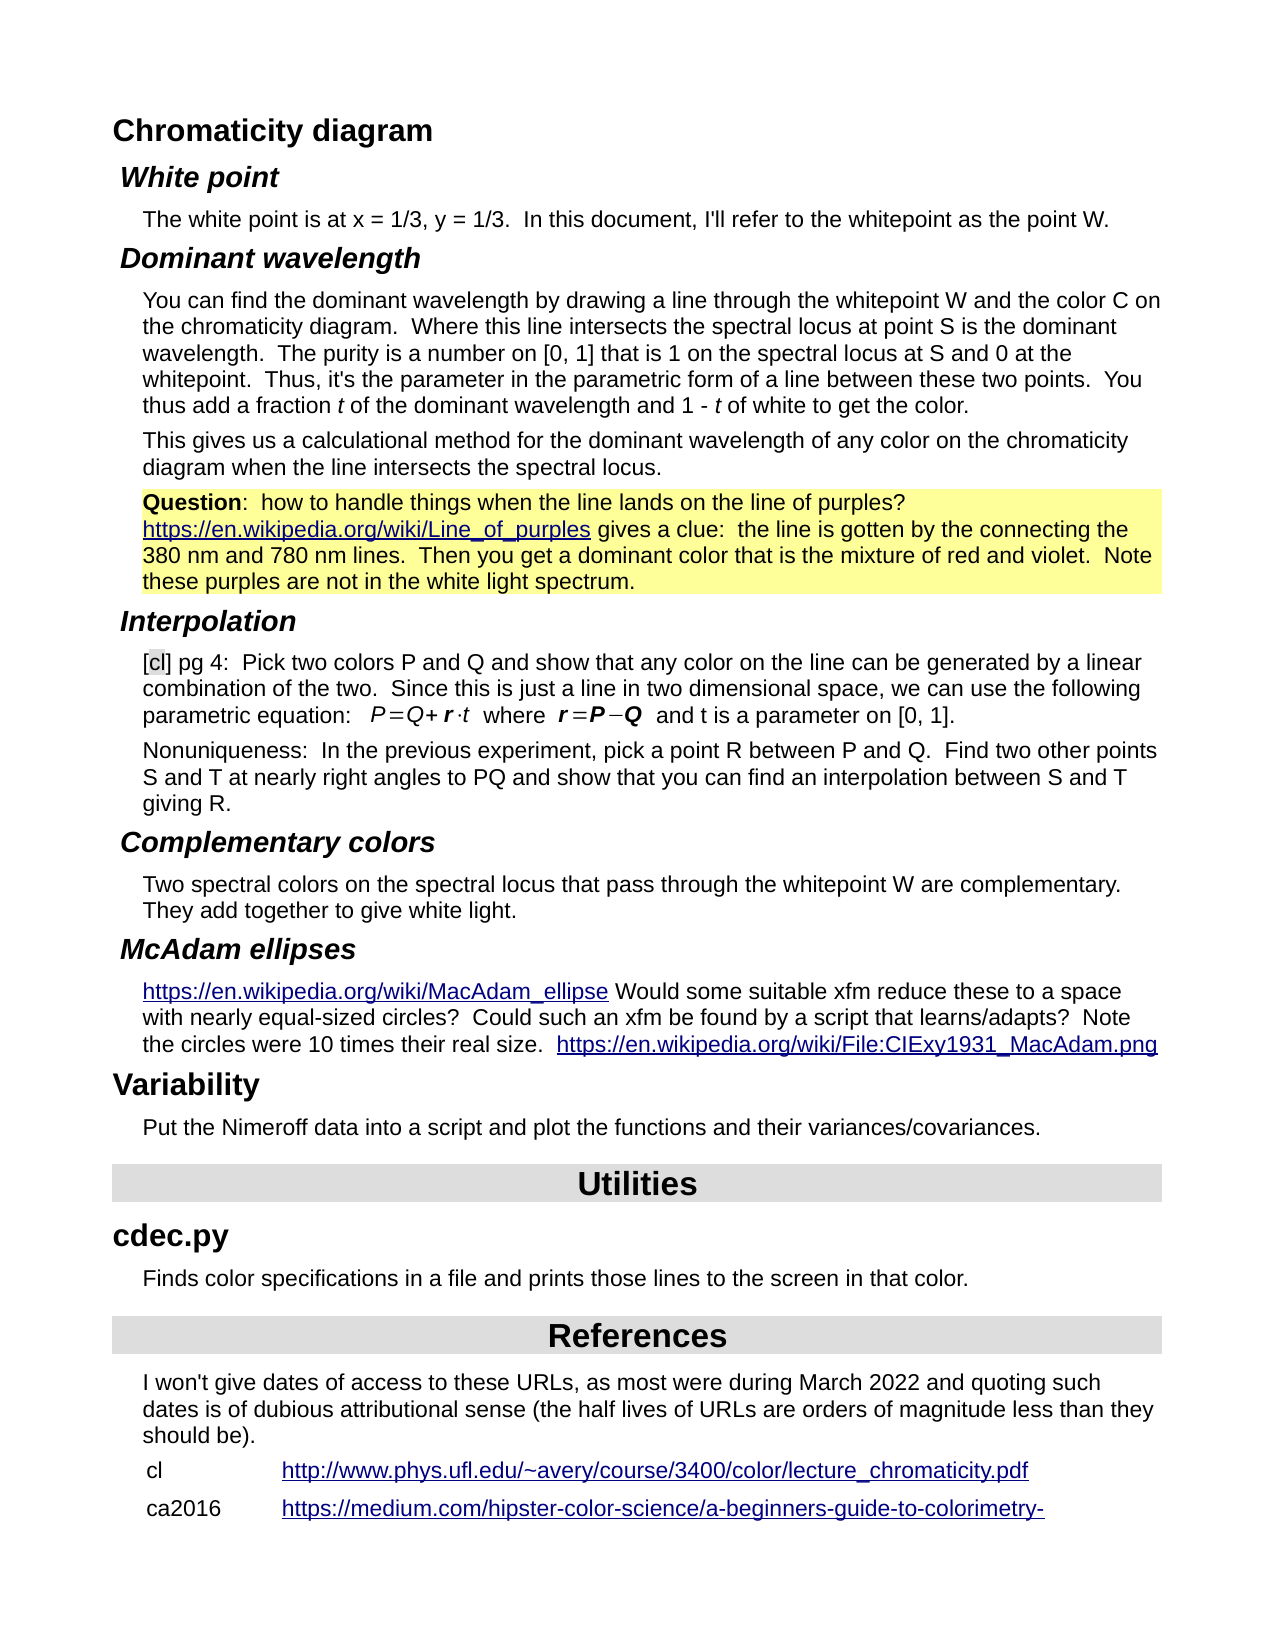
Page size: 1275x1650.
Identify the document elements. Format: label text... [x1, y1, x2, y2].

text Finds color specifications in a file and prints those lines to the screen in that color. [142, 1265, 1162, 1292]
table_cell ca2016 [146, 1495, 282, 1533]
text You can find the dominant wavelength by drawing a line through the whitepoint W and the color C on the chromaticity diagram. Where this line intersects the spectral locus at point S is the dominant wavelength. The purity is a number on [0, 1] that is 1 on the spectral locus at S and 0 at the whitepoint. Thus, it's the parameter in the parametric form of a line between these two points. You thus add a fraction t of the dominant wavelength and 1 - t of white to get the color. [142, 287, 1162, 418]
text https://en.wikipedia.org/wiki/MacAdam_ellipse Would some suitable xfm reduce these to a space with nearly equal-sized circles? Could such an xfm be found by a script that learns/adapts? Note the circles were 10 times their real size. https://en.wikipedia.org/wiki/File:CIExy1931_MacAdam.png [142, 978, 1162, 1057]
subtitle Interpolation [120, 603, 1162, 637]
text The white point is at x = 1/3, y = 1/3. In this document, I'll refer to the whitepoint as the point W. [142, 206, 1162, 232]
text Two spectral colors on the spectral locus that pass through the whitepoint W are complementary. They add together to give white light. [142, 871, 1162, 923]
subtitle Dominant wavelength [120, 241, 1162, 275]
subtitle Utilities [112, 1164, 1162, 1202]
table_header cl [146, 1457, 282, 1495]
subtitle cdec.py [112, 1217, 1162, 1253]
text I won't give dates of access to these URLs, as most were during March 2022 and quoting such dates is of dubious attributional sense (the half lives of URLs are orders of magnitude less than they should be). [142, 1369, 1162, 1448]
subtitle Complementary colors [120, 825, 1162, 859]
text [cl] pg 4: Pick two colors P and Q and show that any color on the line can be generated by a linear combination of the two. Since this is just a line in two dimensional space, we can use the following parametric equation: where and t is a parameter on [0, 1]. [142, 649, 1162, 728]
subtitle References [112, 1316, 1162, 1354]
text This gives us a calculational method for the dominant wavelength of any color on the chromaticity diagram when the line intersects the spectral locus. [142, 427, 1162, 480]
table_cell https://medium.com/hipster-color-science/a-beginners-guide-to-colorimetry- [282, 1495, 1162, 1533]
text Put the Nimeroff data into a script and plot the functions and their variances/covariances. [142, 1114, 1162, 1140]
subtitle McAdam ellipses [120, 932, 1162, 966]
subtitle Chromaticity diagram [112, 112, 1162, 148]
table_header http://www.phys.ufl.edu/~avery/course/3400/color/lecture_chromaticity.pdf [282, 1457, 1162, 1495]
text Nonuniqueness: In the previous experiment, pick a point R between P and Q. Find two other points S and T at nearly right angles to PQ and show that you can find an interpolation between S and T giving R. [142, 737, 1162, 816]
subtitle White point [120, 160, 1162, 194]
subtitle Variability [112, 1066, 1162, 1102]
text Question: how to handle things when the line lands on the line of purples? https://en.wikipedia.org/wiki/Line_of_purples gives a clue: the line is gotten by the connecting the 380 nm and 780 nm lines. Then you get a dominant color that is the mixture of red and violet. Note these purples are not in the white light spectrum. [142, 489, 1162, 594]
